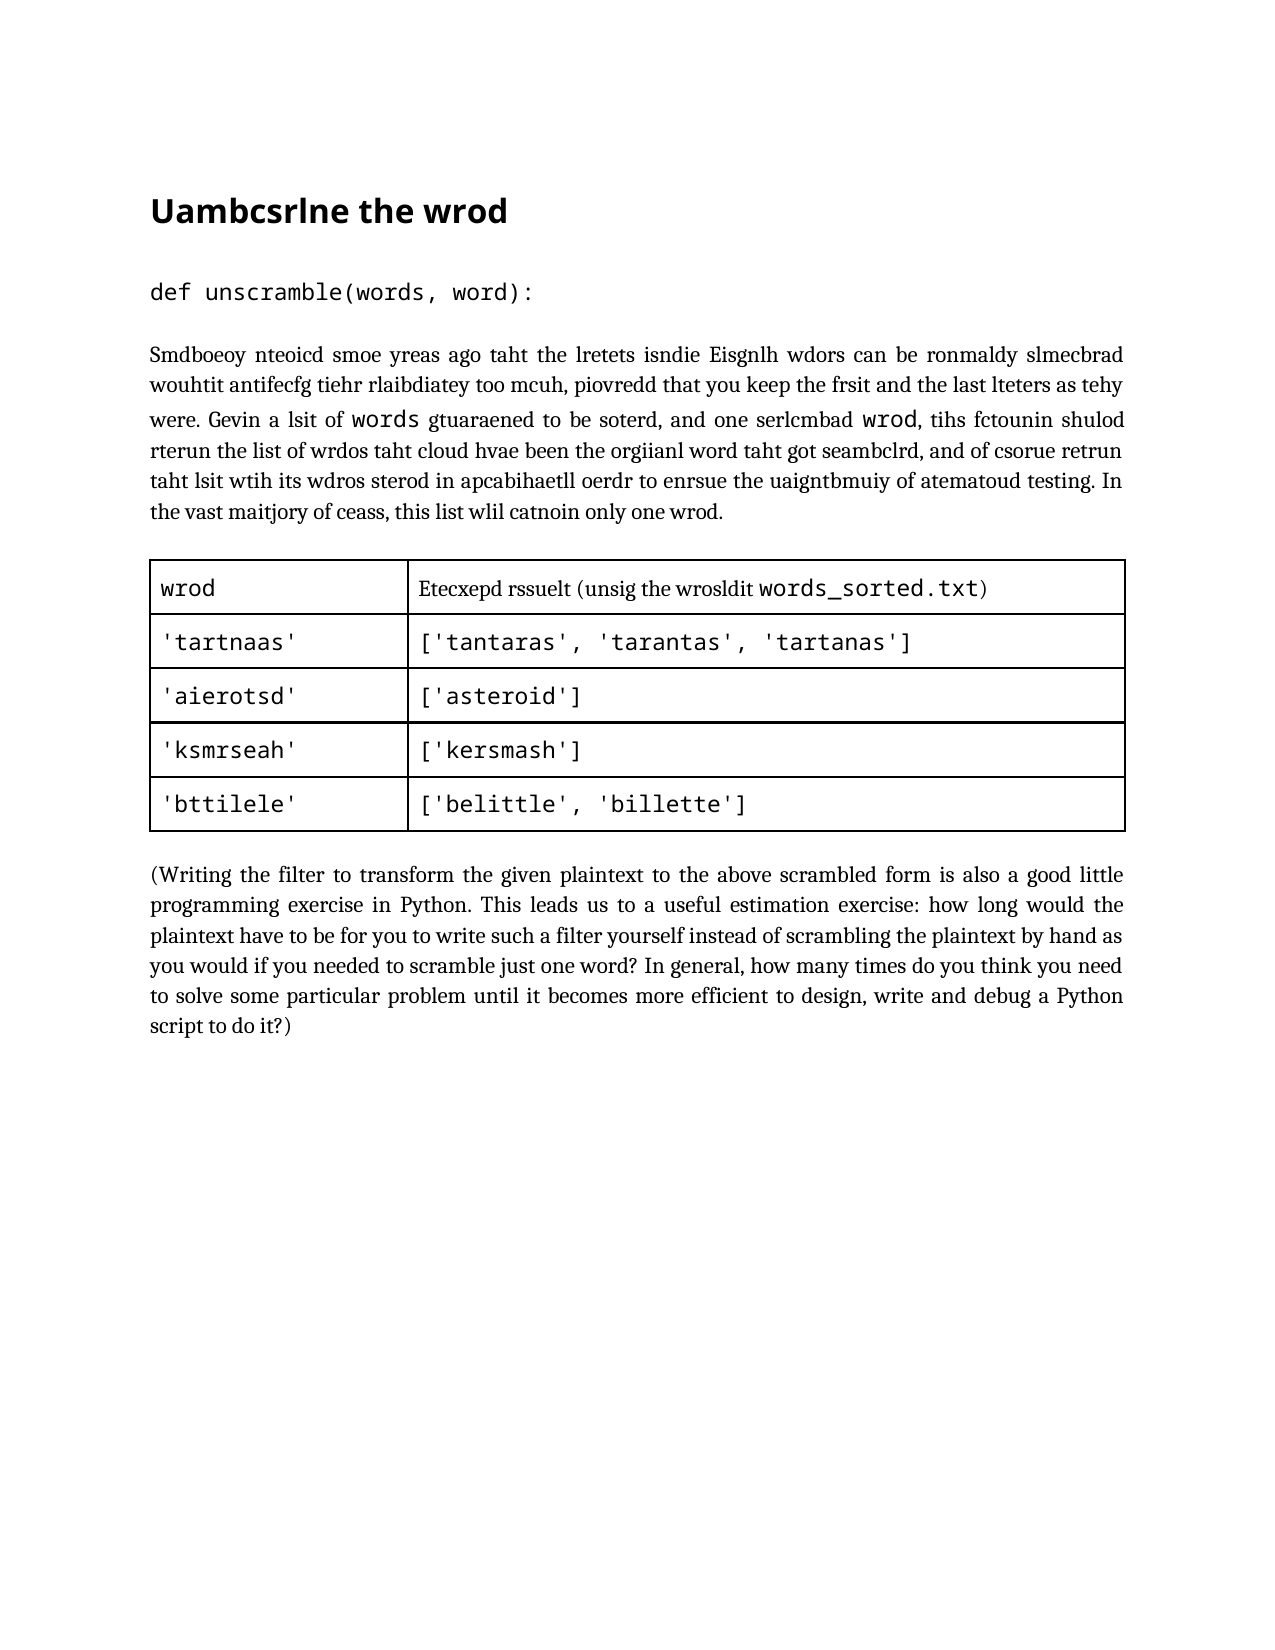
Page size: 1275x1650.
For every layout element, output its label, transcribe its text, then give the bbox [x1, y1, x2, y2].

table_cell ['tantaras', 'tarantas', 'tartanas'] [409, 615, 1124, 667]
table_header Etecxepd rssuelt (unsig the wrosldit words_sorted.txt) [409, 561, 1124, 613]
table_cell ['belittle', 'billette'] [409, 778, 1124, 830]
table_cell 'tartnaas' [151, 615, 407, 667]
table_cell ['asteroid'] [409, 669, 1124, 721]
text def unscramble(words, word): [150, 276, 1125, 307]
table_cell 'bttilele' [151, 778, 407, 830]
text Smdboeoy nteoicd smoe yreas ago taht the lretets isndie Eisgnlh wdors can be ronmaldy slmecbrad wouhtit antifecfg tiehr rlaibdiatey too mcuh, piovredd that you keep the frsit and the last lteters as tehy were. Gevin a lsit of words gtuaraened to be soterd, and one serlcmbad wrod, tihs fctounin shulod rterun the list of wrdos taht cloud hvae been the orgiianl word taht got seambclrd, and of csorue retrun taht lsit wtih its wdros sterod in apcabihaetll oerdr to enrsue the uaigntbmuiy of atematoud testing. In the vast maitjory of ceass, this list wlil catnoin only one wrod. [150, 342, 1125, 525]
subtitle Uambcsrlne the wrod [150, 187, 1125, 233]
text (Writing the filter to transform the given plaintext to the above scrambled form is also a good little programming exercise in Python. This leads us to a useful estimation exercise: how long would the plaintext have to be for you to write such a filter yourself instead of scrambling the plaintext by hand as you would if you needed to scramble just one word? In general, how many times do you think you need to solve some particular problem until it becomes more efficient to design, write and debug a Python script to do it?) [150, 862, 1125, 1039]
table_header wrod [151, 561, 407, 613]
table_cell 'aierotsd' [151, 669, 407, 721]
table_cell ['kersmash'] [409, 724, 1124, 776]
table_cell 'ksmrseah' [151, 724, 407, 776]
